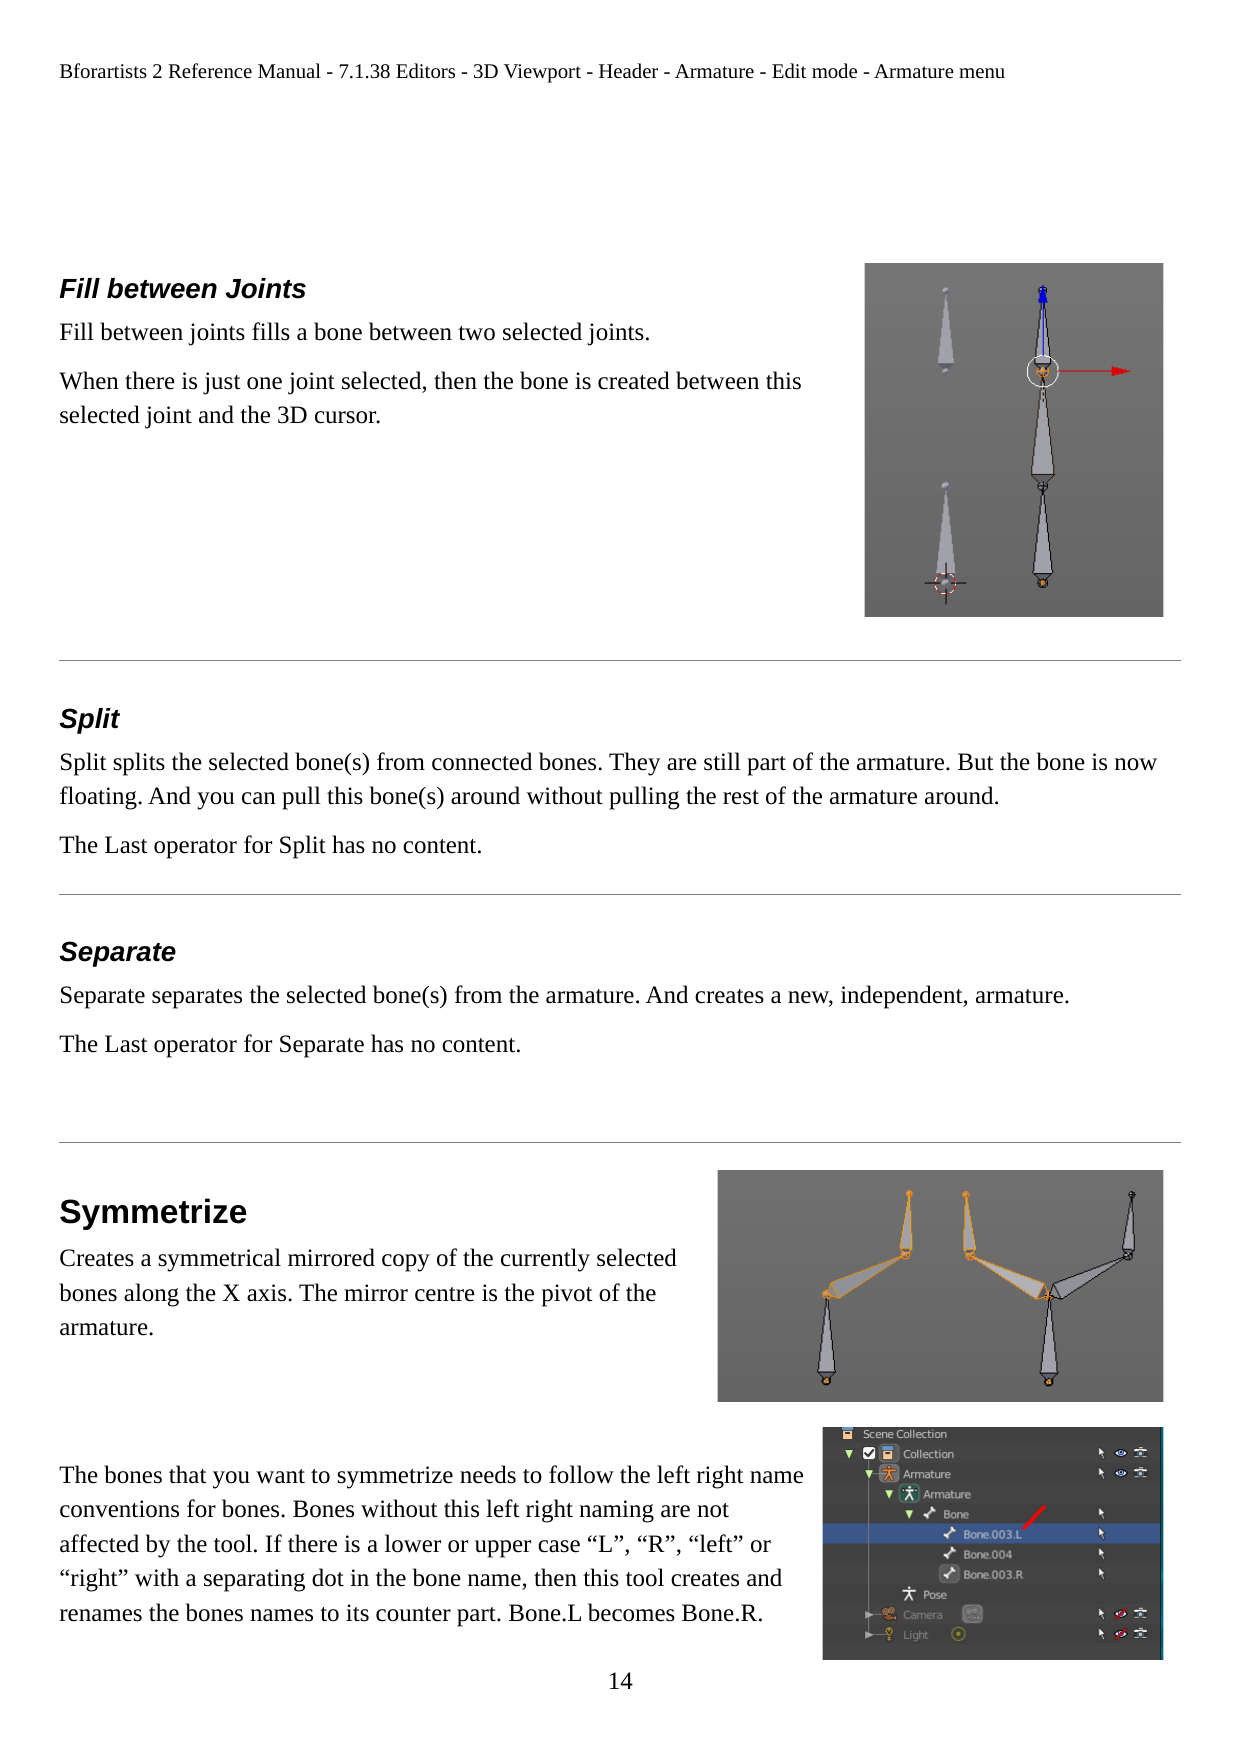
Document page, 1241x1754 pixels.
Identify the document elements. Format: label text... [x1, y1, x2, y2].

picture [717, 1170, 1164, 1402]
subtitle Symmetrize [59, 1192, 717, 1231]
text The Last operator for Split has no content. [59, 830, 1181, 859]
text The bones that you want to symmetrize needs to follow the left right name conventions for bones. Bones without this left right naming are not affected by the tool. If there is a lower or upper case “L”, “R”, “left” or “right” with a separating dot in the bone name, then this tool creates and renames the bones names to its counter part. Bone.L becomes Bone.R. [59, 1460, 822, 1626]
subtitle Fill between Joints [59, 272, 864, 304]
subtitle [1164, 1192, 1181, 1231]
subtitle [1164, 272, 1181, 304]
subtitle Separate [59, 936, 1181, 968]
text Creates a symmetrical mirrored copy of the currently selected bones along the X axis. The mirror centre is the pivot of the armature. [59, 1243, 717, 1341]
text Separate separates the selected bone(s) from the armature. And creates a new, independent, armature. [59, 980, 1181, 1009]
text When there is just one joint selected, then the bone is created between this selected joint and the 3D cursor. [59, 366, 864, 429]
picture [822, 1427, 1164, 1660]
subtitle Split [59, 702, 1181, 734]
text Split splits the selected bone(s) from connected bones. They are still part of the armature. But the bone is now floating. And you can pull this bone(s) around without pulling the rest of the armature around. [59, 747, 1181, 810]
text The Last operator for Separate has no content. [59, 1029, 1181, 1058]
text Fill between joints fills a bone between two selected joints. [59, 317, 864, 345]
picture [864, 263, 1164, 617]
